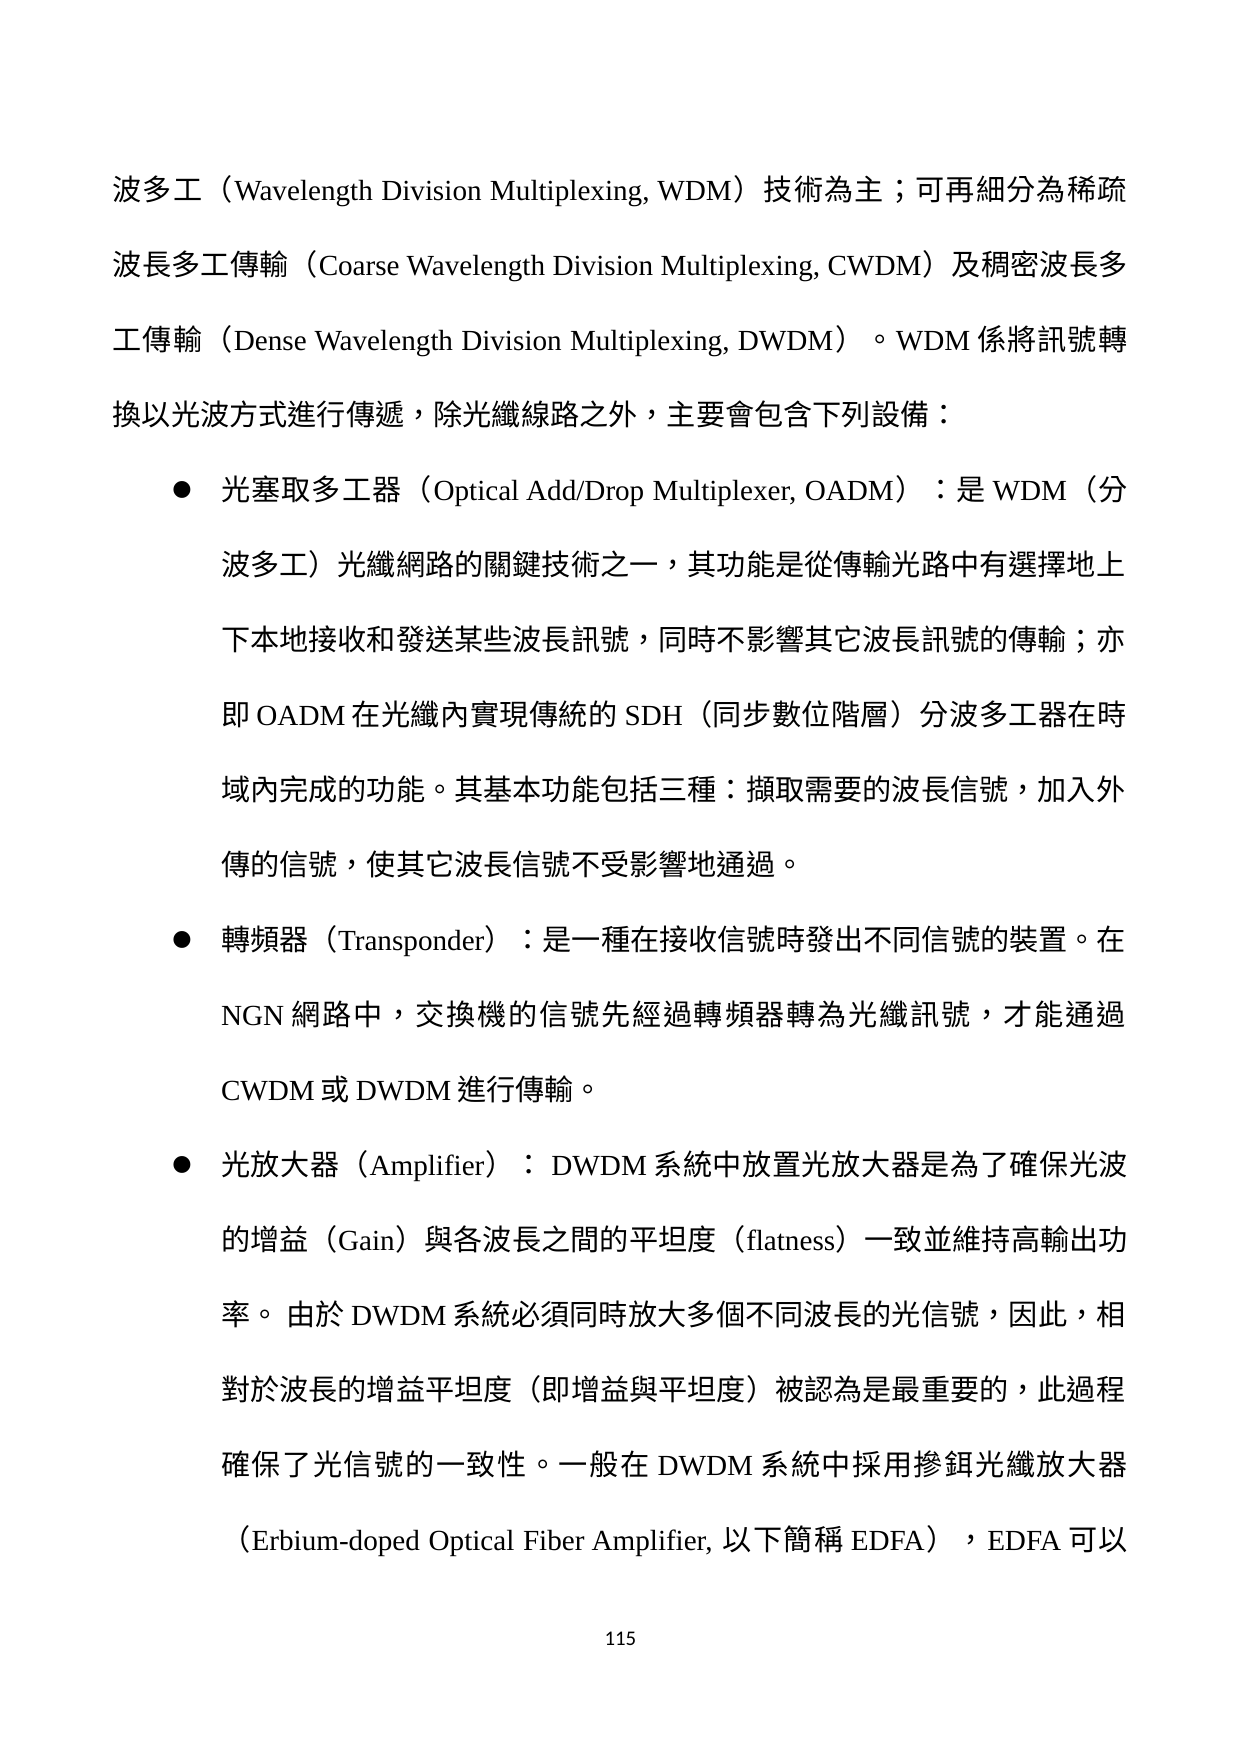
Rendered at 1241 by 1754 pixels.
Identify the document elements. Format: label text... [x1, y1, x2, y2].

list 轉頻器（Transponder）：是一種在接收信號時發出不同信號的裝置。在NGN網路中，交換機的信號先經過轉頻器轉為光纖訊號，才能通過CWDM或DWDM進行傳輸。 [171, 900, 1128, 1125]
list 光塞取多工器（Optical Add/Drop Multiplexer, OADM）：是WDM（分波多工）光纖網路的關鍵技術之一，其功能是從傳輸光路中有選擇地上下本地接收和發送某些波長訊號，同時不影響其它波長訊號的傳輸；亦即OADM在光纖內實現傳統的SDH（同步數位階層）分波多工器在時域內完成的功能。其基本功能包括三種：擷取需要的波長信號，加入外傳的信號，使其它波長信號不受影響地通過。 [171, 450, 1128, 900]
list 光放大器（Amplifier）： DWDM系統中放置光放大器是為了確保光波的增益（Gain）與各波長之間的平坦度（flatness）一致並維持高輸出功率。 由於DWDM系統必須同時放大多個不同波長的光信號，因此，相對於波長的增益平坦度（即增益與平坦度）被認為是最重要的，此過程確保了光信號的一致性。一般在DWDM系統中採用摻鉺光纖放大器（Erbium-doped Optical Fiber Amplifier, 以下簡稱EDFA），EDFA可以 [171, 1125, 1128, 1575]
text 波多工（Wavelength Division Multiplexing, WDM）技術為主；可再細分為稀疏波長多工傳輸（Coarse Wavelength Division Multiplexing, CWDM）及稠密波長多工傳輸（Dense Wavelength Division Multiplexing, DWDM）。WDM係將訊號轉換以光波方式進行傳遞，除光纖線路之外，主要會包含下列設備： [112, 150, 1128, 450]
